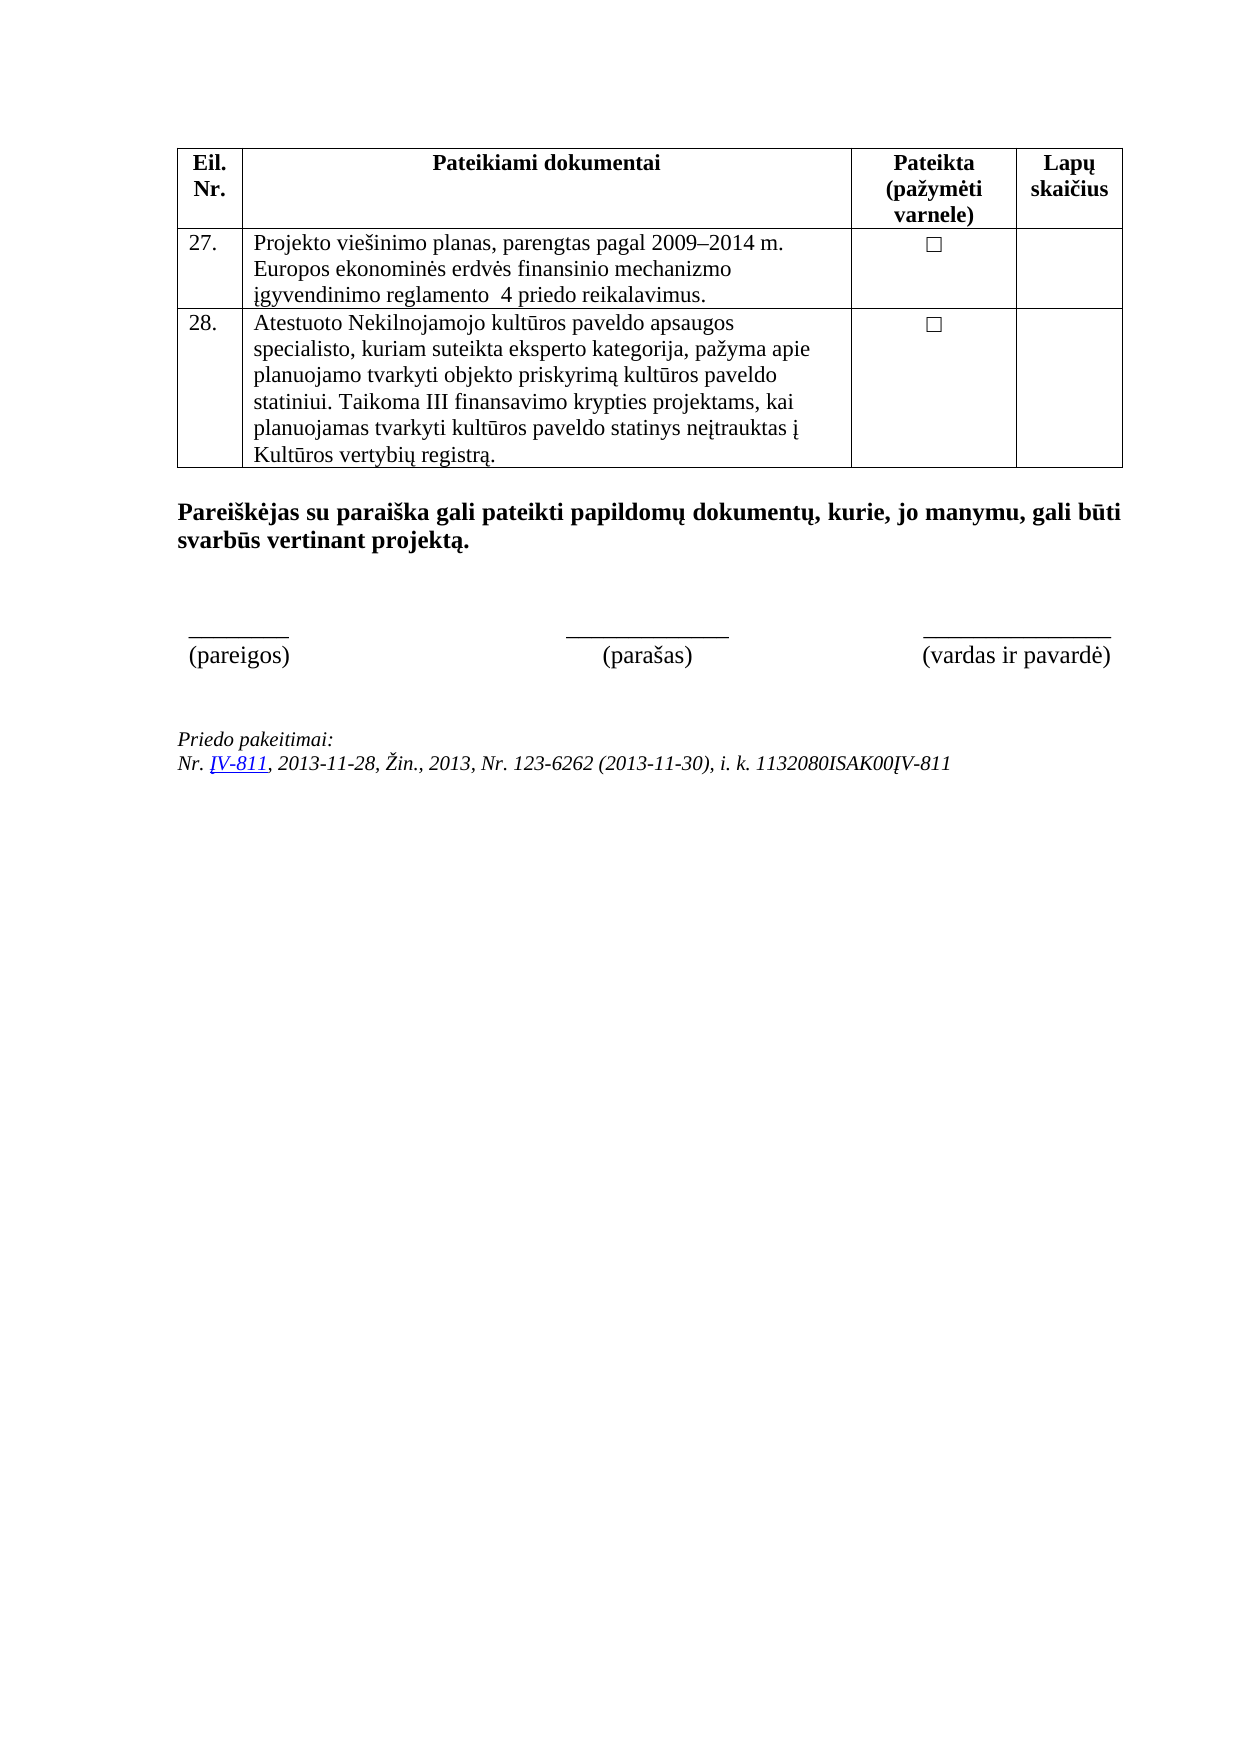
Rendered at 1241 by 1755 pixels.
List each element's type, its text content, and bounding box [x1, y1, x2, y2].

table_cell 27. [178, 229, 242, 308]
table_header _______________ (vardas ir pavardė) [805, 612, 1122, 669]
table_header Pateikiami dokumentai [243, 149, 851, 228]
table_header Pateikta (pažymėti varnele) [852, 149, 1016, 228]
table_cell 28. [178, 309, 242, 467]
table_cell [1017, 229, 1122, 308]
table_cell [1017, 309, 1122, 467]
table_header Eil. Nr. [178, 149, 242, 228]
text Priedo pakeitimai: [177, 727, 1122, 751]
table_cell □[] [852, 309, 1016, 467]
text Nr. ĮV-811, 2013-11-28, Žin., 2013, Nr. 123-6262 (2013-11-30), i. k. 1132080ISAK00ĮV-811 [177, 751, 1122, 775]
table_header Lapų skaičius [1017, 149, 1122, 228]
table_header ________ (pareigos) [177, 612, 489, 669]
table_header _____________ (parašas) [490, 612, 805, 669]
table_cell Projekto viešinimo planas, parengtas pagal 2009–2014 m. Europos ekonominės erdvės finansinio mechanizmo įgyvendinimo reglamento 4 priedo reikalavimus. [243, 229, 851, 308]
text Pareiškėjas su paraiška gali pateikti papildomų dokumentų, kurie, jo manymu, gali būti svarbūs vertinant projektą. [177, 497, 1122, 554]
table_cell Atestuoto Nekilnojamojo kultūros paveldo apsaugos specialisto, kuriam suteikta eksperto kategorija, pažyma apie planuojamo tvarkyti objekto priskyrimą kultūros paveldo statiniui. Taikoma III finansavimo krypties projektams, kai planuojamas tvarkyti kultūros paveldo statinys neįtrauktas į Kultūros vertybių registrą. [243, 309, 851, 467]
table_cell □[] [852, 229, 1016, 308]
